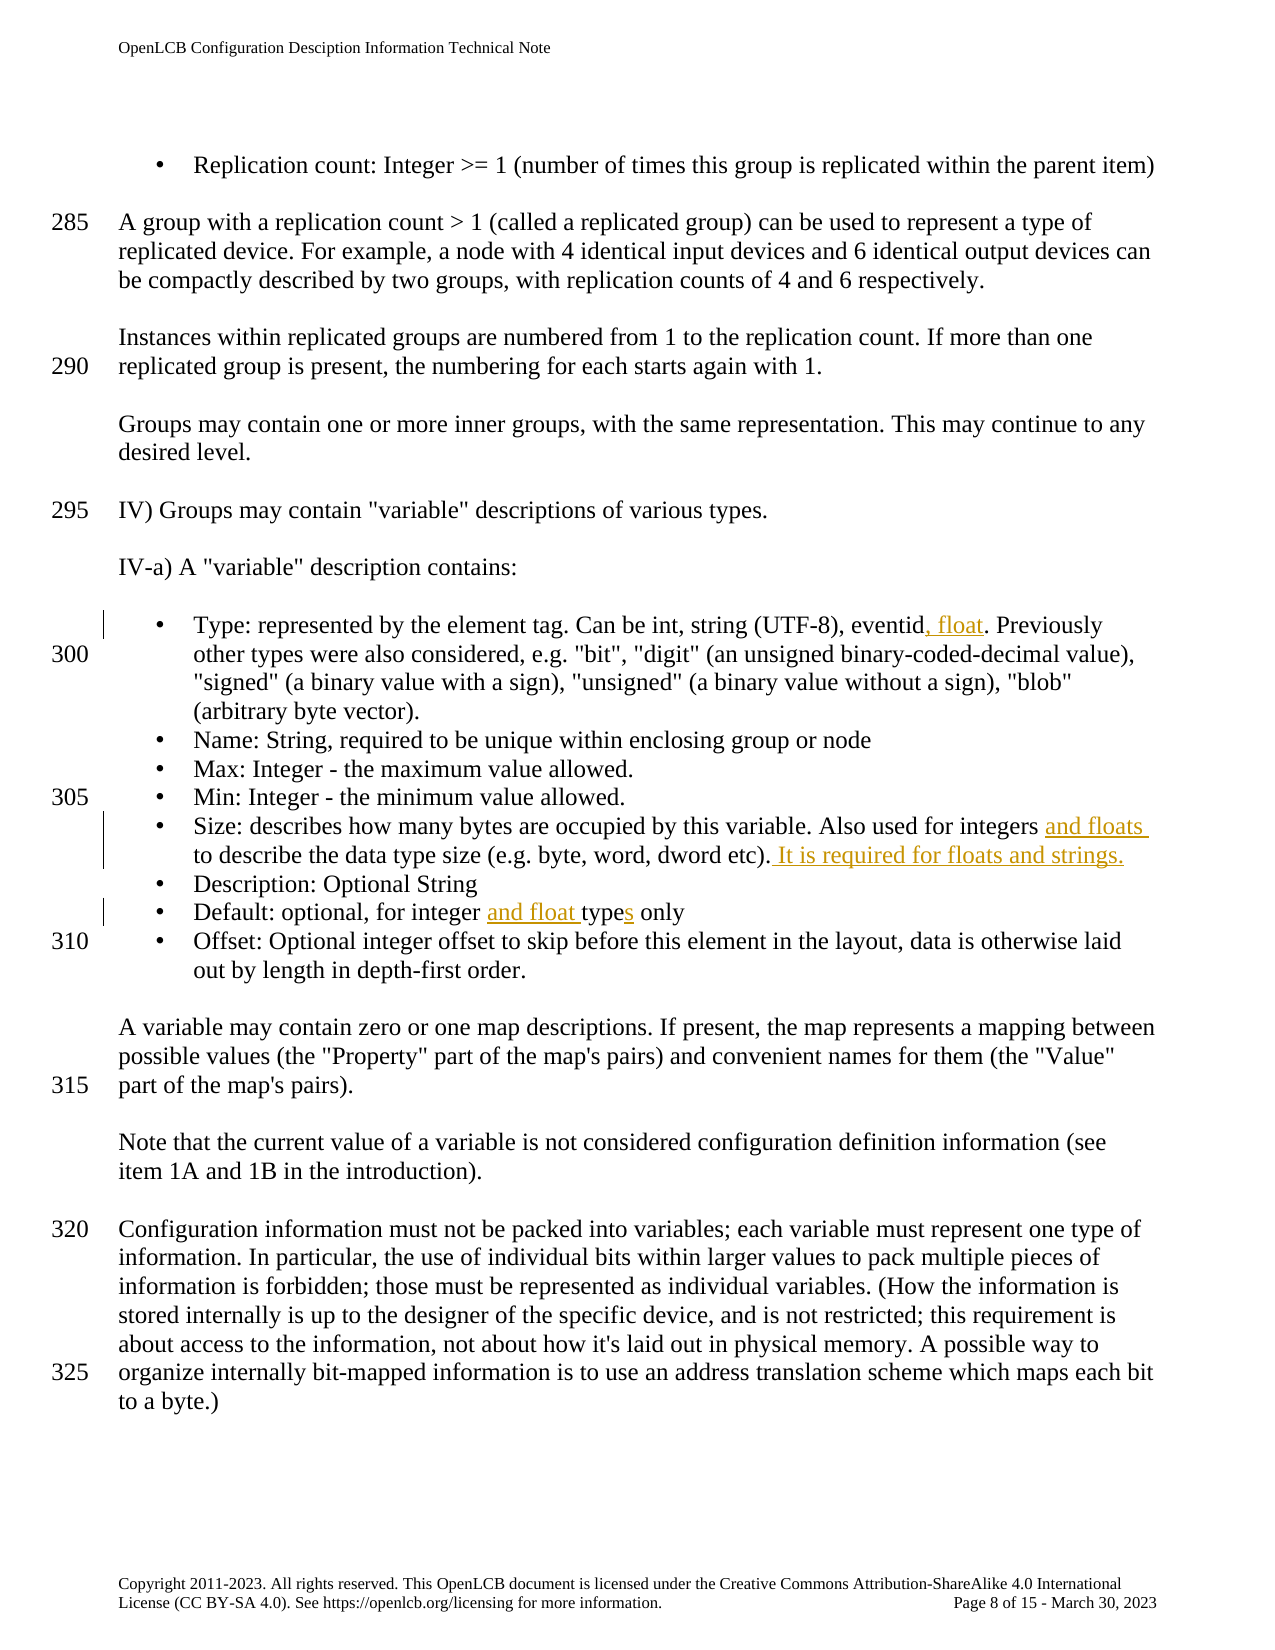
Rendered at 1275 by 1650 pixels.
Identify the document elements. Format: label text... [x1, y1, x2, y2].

text A variable may contain zero or one map descriptions. If present, the map represents a mapping between possible values (the "Property" part of the map's pairs) and convenient names for them (the "Value" part of the map's pairs). [118, 1012, 1157, 1099]
list Min: Integer - the minimum value allowed. [156, 782, 1157, 811]
text IV-a) A "variable" description contains: [118, 552, 1157, 581]
list Replication count: Integer >= 1 (number of times this group is replicated within the parent item) [156, 150, 1157, 179]
text Configuration information must not be packed into variables; each variable must represent one type of information. In particular, the use of individual bits within larger values to pack multiple pieces of information is forbidden; those must be represented as individual variables. (How the information is stored internally is up to the designer of the specific device, and is not restricted; this requirement is about access to the information, not about how it's laid out in physical memory. A possible way to organize internally bit-mapped information is to use an address translation scheme which maps each bit to a byte.) [118, 1214, 1157, 1415]
text Note that the current value of a variable is not considered configuration definition information (see item 1A and 1B in the introduction). [118, 1127, 1157, 1185]
list Default: optional, for integer and float types only [156, 897, 1157, 926]
list Type: represented by the element tag. Can be int, string (UTF-8), eventid, float. Previously other types were also considered, e.g. "bit", "digit" (an unsigned binary-coded-decimal value), "signed" (a binary value with a sign), "unsigned" (a binary value without a sign), "blob" (arbitrary byte vector). [156, 610, 1157, 725]
list Description: Optional String [156, 869, 1157, 897]
list Max: Integer - the maximum value allowed. [156, 754, 1157, 782]
list Size: describes how many bytes are occupied by this variable. Also used for integers and floats to describe the data type size (e.g. byte, word, dword etc). It is required for floats and strings. [156, 811, 1157, 869]
text A group with a replication count > 1 (called a replicated group) can be used to represent a type of replicated device. For example, a node with 4 identical input devices and 6 identical output devices can be compactly described by two groups, with replication counts of 4 and 6 respectively. [118, 207, 1157, 294]
list Offset: Optional integer offset to skip before this element in the layout, data is otherwise laid out by length in depth-first order. [156, 926, 1157, 984]
text IV) Groups may contain "variable" descriptions of various types. [118, 495, 1157, 524]
list Name: String, required to be unique within enclosing group or node [156, 725, 1157, 754]
text Instances within replicated groups are numbered from 1 to the replication count. If more than one replicated group is present, the numbering for each starts again with 1. [118, 322, 1157, 380]
text Groups may contain one or more inner groups, with the same representation. This may continue to any desired level. [118, 409, 1157, 466]
